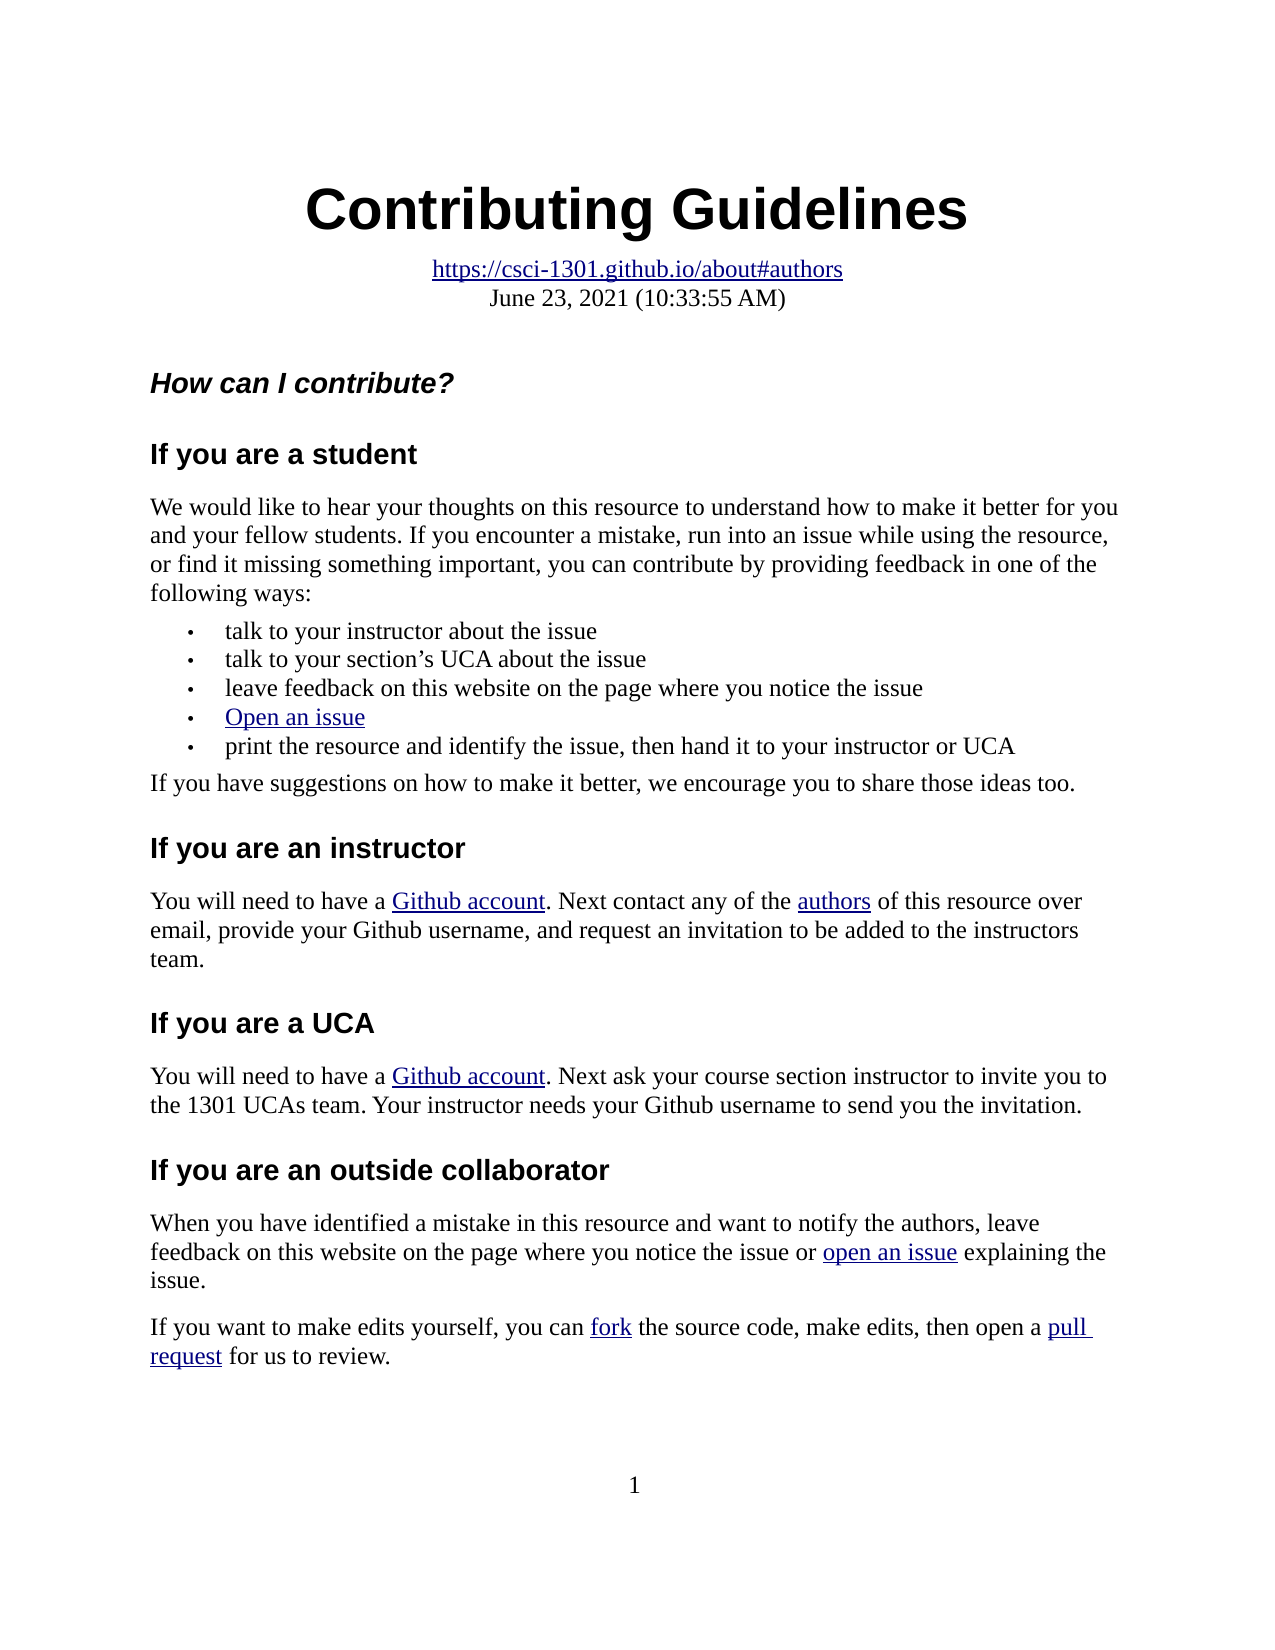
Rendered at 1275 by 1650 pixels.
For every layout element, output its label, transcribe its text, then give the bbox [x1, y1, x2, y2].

subtitle If you are an instructor [150, 831, 1125, 865]
list Open an issue [187, 702, 1125, 731]
text https://csci-1301.github.io/about#authors [150, 254, 1125, 283]
text If you want to make edits yourself, you can fork the source code, make edits, then open a pull request for us to review. [150, 1312, 1125, 1369]
subtitle If you are an outside collaborator [150, 1153, 1125, 1186]
text June 23, 2021 (10:33:55 AM) [150, 283, 1125, 312]
subtitle If you are a UCA [150, 1006, 1125, 1040]
subtitle How can I contribute? [150, 366, 1125, 399]
list print the resource and identify the issue, then hand it to your instructor or UCA [187, 731, 1125, 759]
list leave feedback on this website on the page where you notice the issue [187, 673, 1125, 702]
text If you have suggestions on how to make it better, we encourage you to share those ideas too. [150, 768, 1125, 797]
title Contributing Guidelines [150, 175, 1125, 242]
text You will need to have a Github account. Next contact any of the authors of this resource over email, provide your Github username, and request an invitation to be added to the instructors team. [150, 886, 1125, 972]
subtitle If you are a student [150, 437, 1125, 470]
list talk to your instructor about the issue [187, 616, 1125, 644]
text We would like to hear your thoughts on this resource to understand how to make it better for you and your fellow students. If you encounter a mistake, run into an issue while using the resource, or find it missing something important, you can contribute by providing feedback in one of the following ways: [150, 492, 1125, 607]
text You will need to have a Github account. Next ask your course section instructor to invite you to the 1301 UCAs team. Your instructor needs your Github username to send you the invitation. [150, 1061, 1125, 1119]
list talk to your section’s UCA about the issue [187, 644, 1125, 673]
text When you have identified a mistake in this resource and want to notify the authors, leave feedback on this website on the page where you notice the issue or open an issue explaining the issue. [150, 1208, 1125, 1294]
